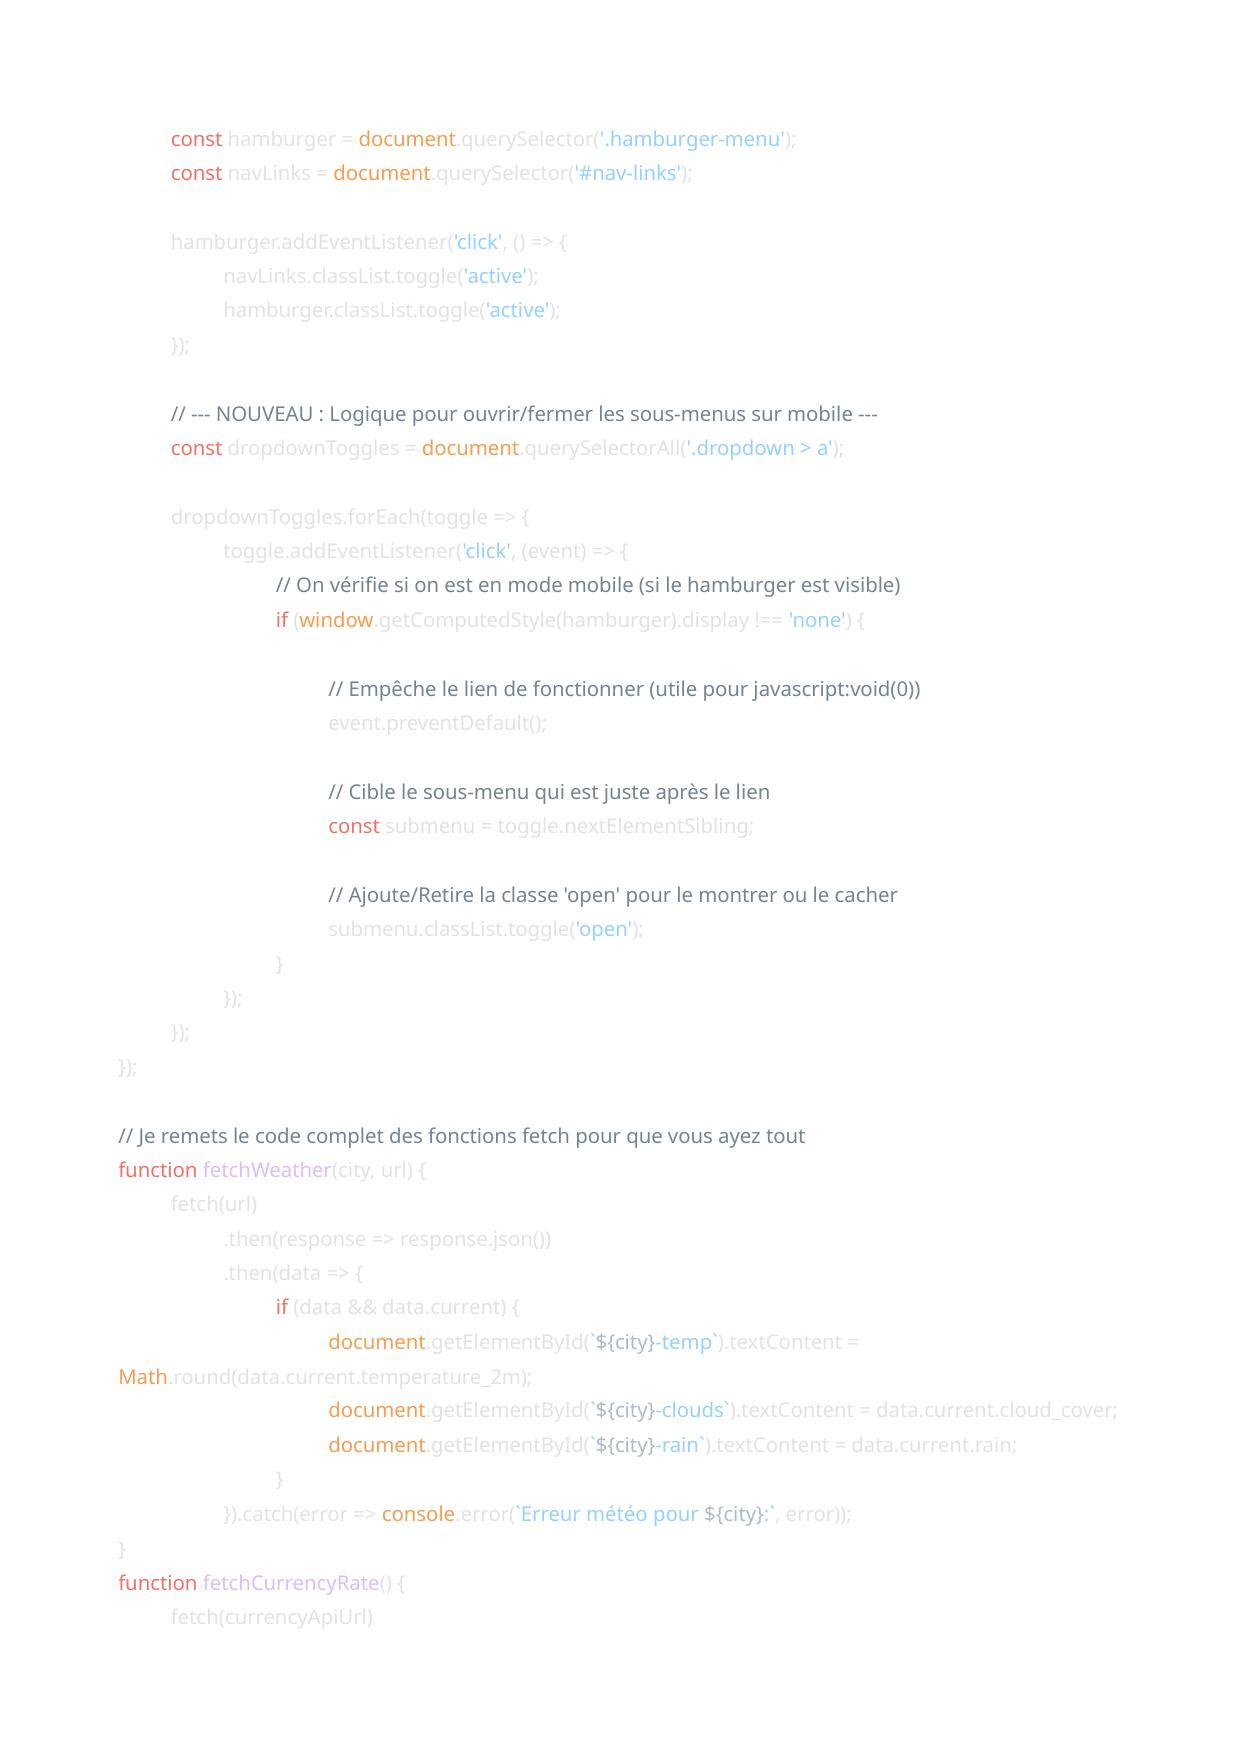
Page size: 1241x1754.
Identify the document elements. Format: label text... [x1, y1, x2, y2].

text // Ajoute/Retire la classe 'open' pour le montrer ou le cacher [118, 874, 1122, 909]
text document.getElementById(`${city}-rain`).textContent = data.current.rain; [118, 1424, 1122, 1459]
text fetch(currencyApiUrl) [118, 1596, 1122, 1631]
text document.getElementById(`${city}-temp`).textContent = Math.round(data.current.temperature_2m); [118, 1321, 1122, 1390]
text // --- NOUVEAU : Logique pour ouvrir/fermer les sous-menus sur mobile --- [118, 393, 1122, 427]
text const hamburger = document.querySelector('.hamburger-menu'); [118, 118, 1122, 152]
text // On vérifie si on est en mode mobile (si le hamburger est visible) [118, 565, 1122, 599]
text document.getElementById(`${city}-clouds`).textContent = data.current.cloud_cover; [118, 1390, 1122, 1424]
text // Je remets le code complet des fonctions fetch pour que vous ayez tout [118, 1115, 1122, 1149]
text }).catch(error => console.error(`Erreur météo pour ${city}:`, error)); [118, 1493, 1122, 1527]
text const navLinks = document.querySelector('#nav-links'); [118, 152, 1122, 187]
text dropdownToggles.forEach(toggle => { [118, 496, 1122, 531]
text hamburger.classList.toggle('active'); [118, 290, 1122, 324]
text navLinks.classList.toggle('active'); [118, 256, 1122, 290]
text if (data && data.current) { [118, 1287, 1122, 1321]
text // Empêche le lien de fonctionner (utile pour javascript:void(0)) [118, 668, 1122, 702]
text event.preventDefault(); [118, 702, 1122, 737]
text }); [118, 977, 1122, 1012]
text function fetchCurrencyRate() { [118, 1562, 1122, 1596]
text } [118, 1527, 1122, 1562]
text submenu.classList.toggle('open'); [118, 909, 1122, 943]
text } [118, 943, 1122, 977]
text const submenu = toggle.nextElementSibling; [118, 806, 1122, 840]
text if (window.getComputedStyle(hamburger).display !== 'none') { [118, 599, 1122, 634]
text const dropdownToggles = document.querySelectorAll('.dropdown > a'); [118, 427, 1122, 462]
text .then(response => response.json()) [118, 1218, 1122, 1252]
text hamburger.addEventListener('click', () => { [118, 221, 1122, 256]
text // Cible le sous-menu qui est juste après le lien [118, 771, 1122, 806]
text function fetchWeather(city, url) { [118, 1149, 1122, 1184]
text fetch(url) [118, 1184, 1122, 1218]
text }); [118, 324, 1122, 359]
text }); [118, 1012, 1122, 1046]
text }); [118, 1046, 1122, 1081]
text .then(data => { [118, 1252, 1122, 1287]
text } [118, 1459, 1122, 1493]
text toggle.addEventListener('click', (event) => { [118, 531, 1122, 565]
